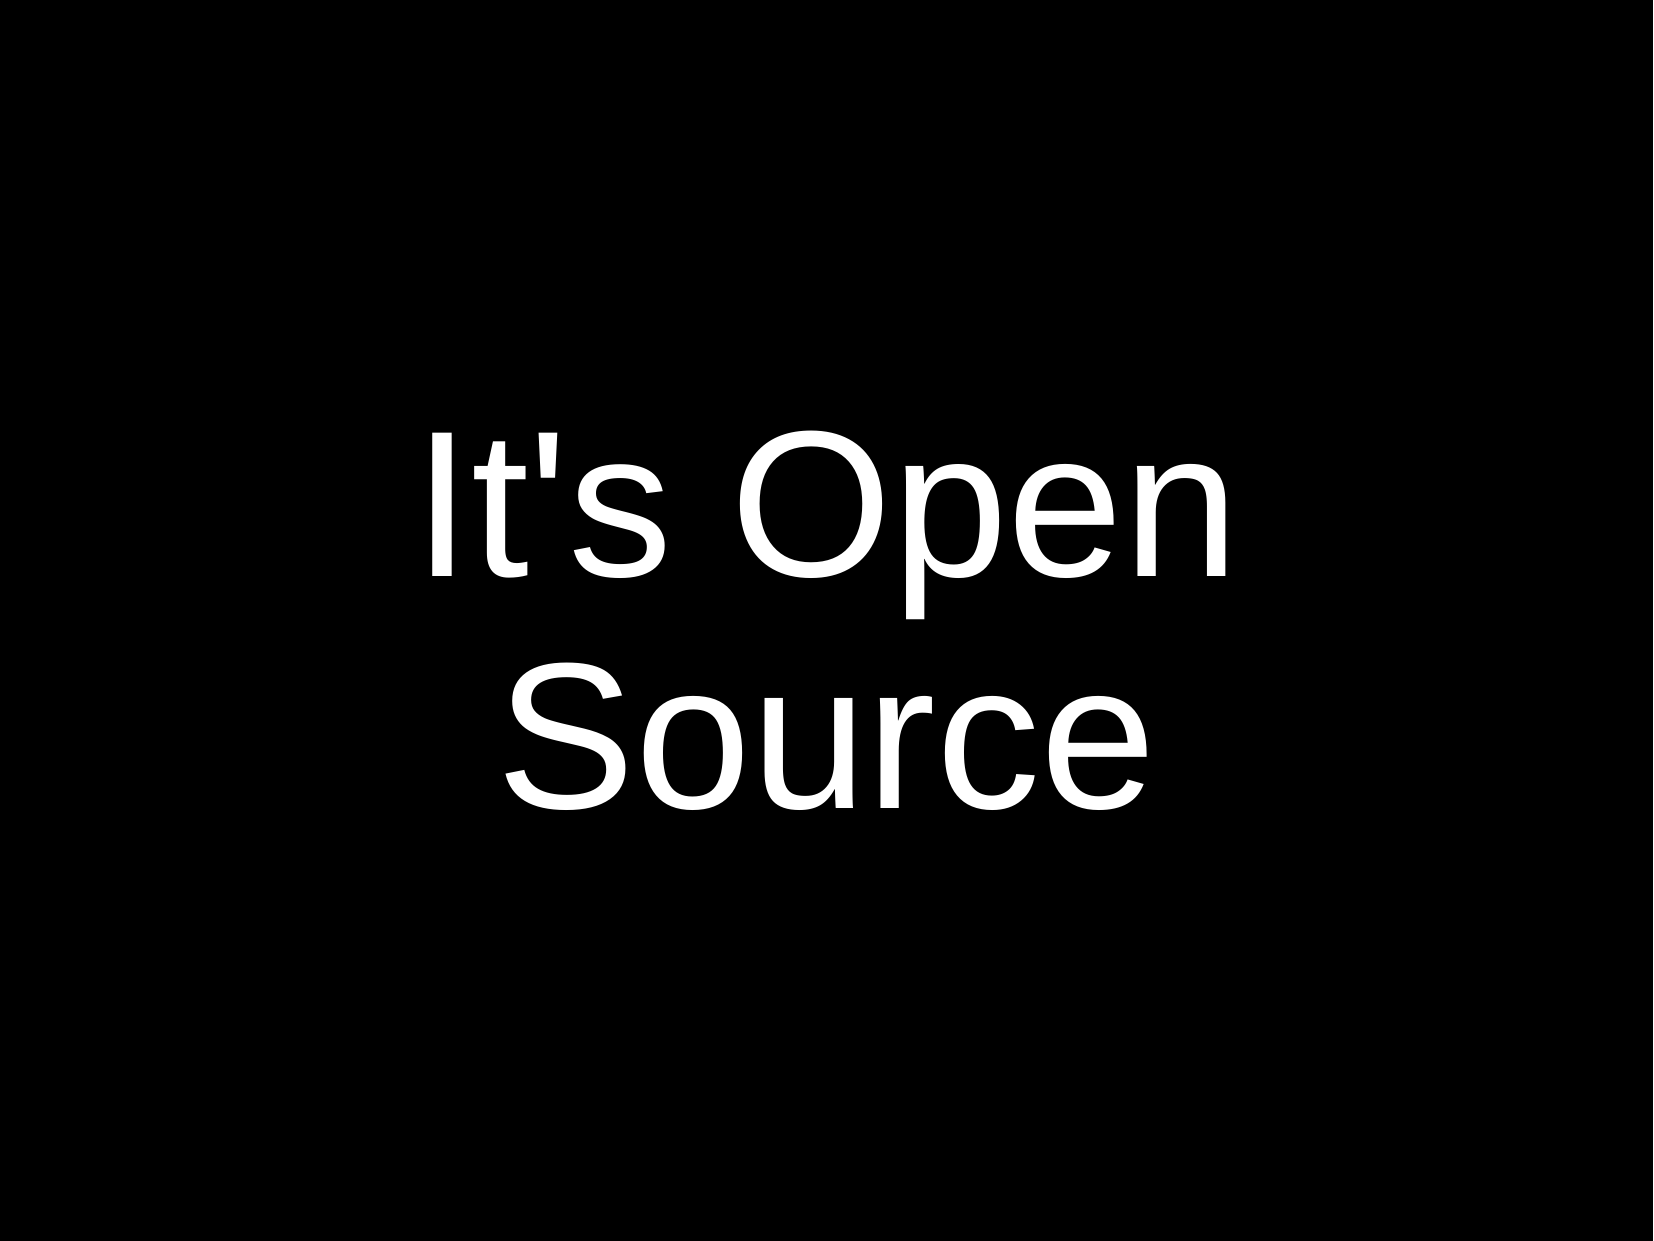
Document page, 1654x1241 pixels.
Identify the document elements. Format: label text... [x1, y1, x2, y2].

title It's Open Source [82, 101, 1571, 1140]
